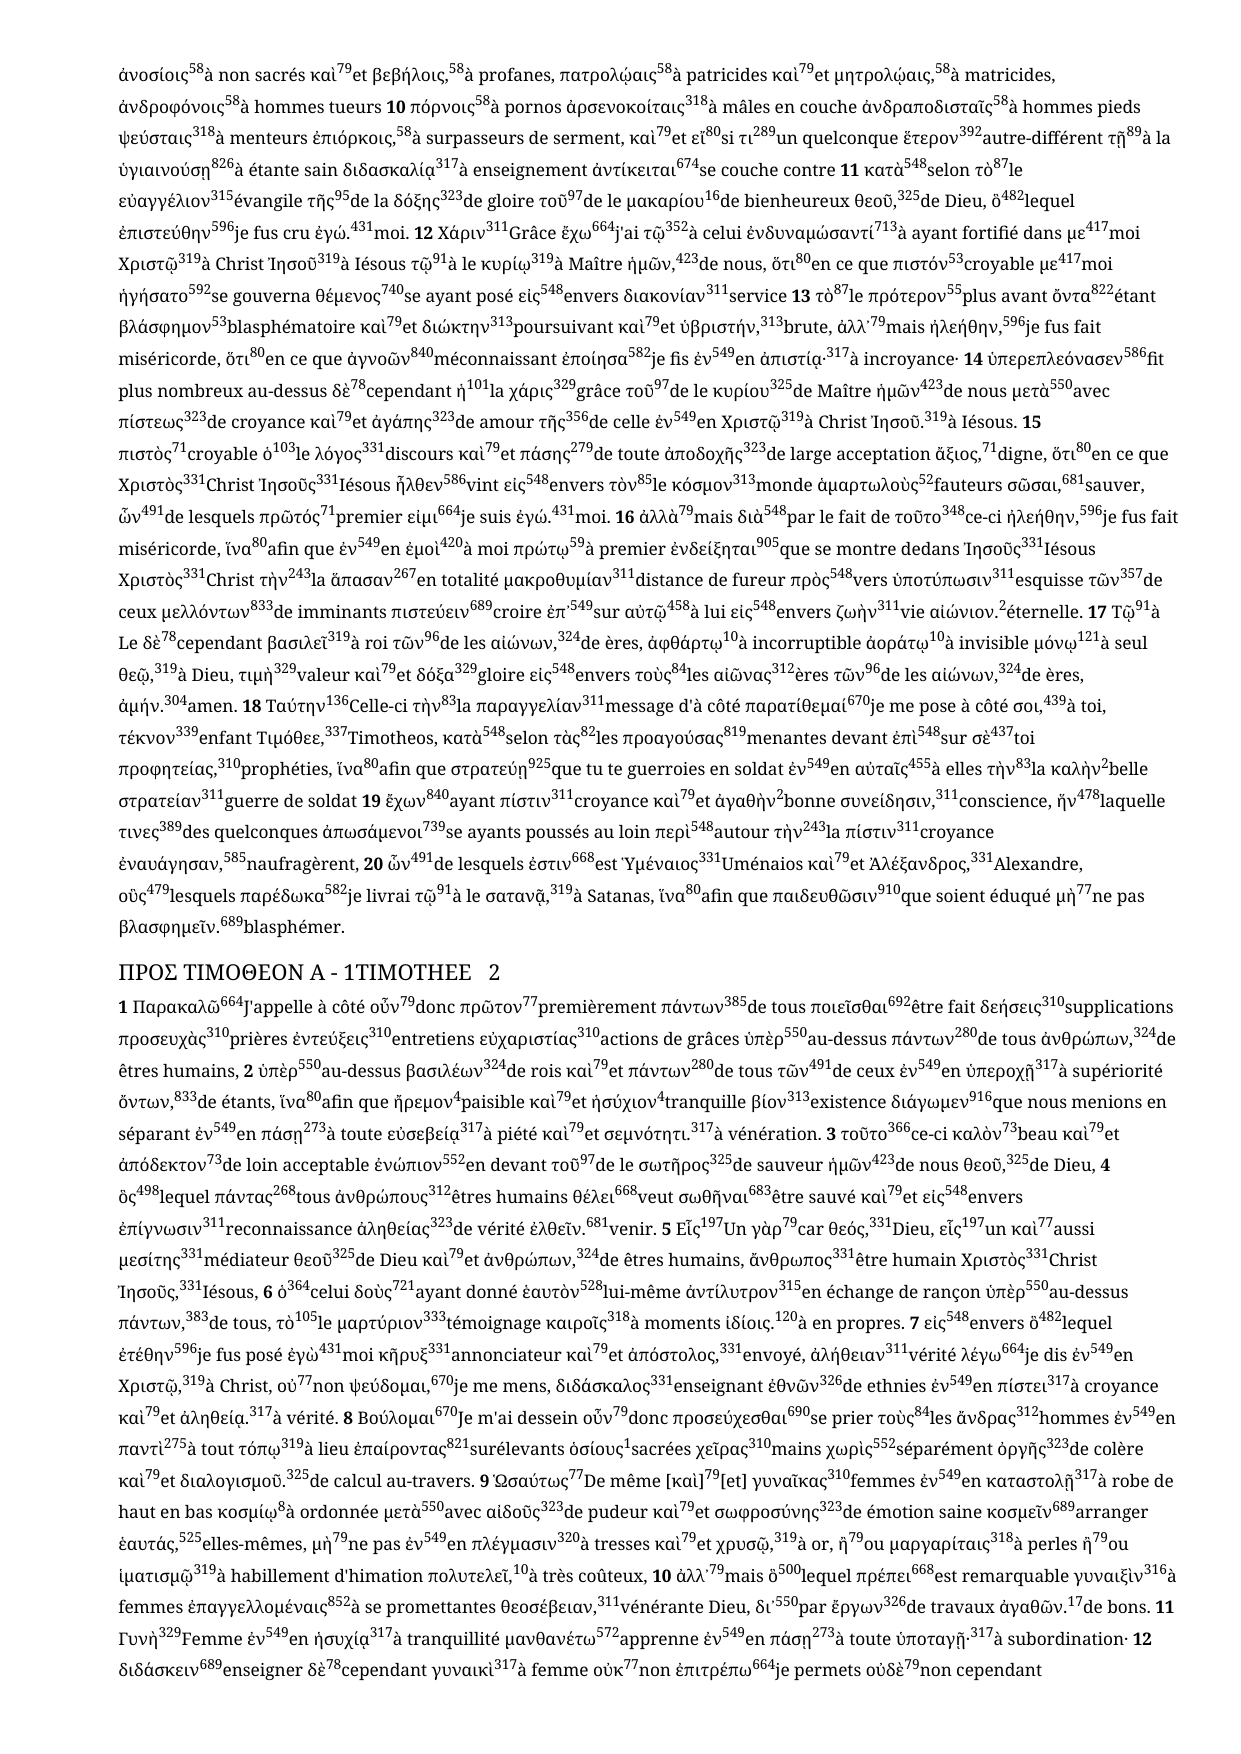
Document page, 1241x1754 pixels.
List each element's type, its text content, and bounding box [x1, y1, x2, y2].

text 1 Παῦλος331Paulus ἀπόστολος331envoyé Χριστοῦ325de Christ Ἰησοῦ325de Iésous κατ᾽548selon ἐπιταγὴν311mandat θεοῦ325de Dieu σωτῆρος325de sauveur ἡμῶν423de nous καὶ79et κυρίου325de Maître Ἰησοῦ325de Iésous Χριστοῦ325de Christ τῆς95de la ἐλπίδος323de espérance ἡμῶν·423de nous· 2 Τιμοθέῳ319à Timotheos γνησίῳ12à légitime τέκνῳ321à enfant ἐν549en πίστει,317à croyance, χάρις329grâce ἔλεος333miséricorde εἰρήνη329paix ἀπὸ550au loin θεοῦ325de Dieu πατρὸς325de père καὶ79et Χριστοῦ325de Christ Ἰησοῦ325de Iésous τοῦ97de le κυρίου325de Maître ἡμῶν.423de nous. 3 Καθὼς77De haut en bas comme παρεκάλεσά582j'appelai à côté σε437toi προσμεῖναι681rester auprès ἐν549en Ἐφέσῳ317à Éphèse πορευόμενος867se allant εἰς548envers Μακεδονίαν,311Macédoine, ἵνα80afin que παραγγείλῃς897que tu messages à côté τισὶν377à des quelconques μὴ79ne pas ἑτεροδιδασκαλεῖν689enseigner différemment 4 μηδὲ79ni cependant προσέχειν689attenir μύθοις318à mythes καὶ79et γενεαλογίαις316à généalogies ἀπεράντοις,7à sans fins, αἵτινες495lesquelles des quelconques ἐκζητήσεις310hors recherches παρέχουσιν667fournissent μᾶλλον77davantage ἢ79ou οἰκονομίαν311législation de maison θεοῦ325de Dieu τὴν478celle ἐν549en πίστει.317à croyance. 5 τὸ105le δὲ78cependant τέλος333achèvement τῆς255de la παραγγελίας323de message d'à côté ἐστὶν668est ἀγάπη329amour ἐκ550hors καθαρᾶς14de pure καρδίας323de coeur καὶ79et συνειδήσεως323de conscience ἀγαθῆς14de bonne καὶ79et πίστεως323de croyance ἀνυποκρίτου,14de sans hypocrisie, 6 ὧν489de lesquelles τινες389des quelconques ἀστοχήσαντες720ayants déviés ἐξετράπησαν599furent tourné dehors εἰς548envers ματαιολογίαν311vaine discussion 7 θέλοντες839voulants εἶναι689être νομοδιδάσκαλοι,330enseignants légistes, μὴ77ne pas νοοῦντες839intelligeants μήτε79et ni ἃ481lesquels λέγουσιν667disent μήτε79et ni περὶ550autour τίνων406de quels διαβεβαιοῦνται.673se affirment au travers. 8 Οἴδαμεν637Nous avons su δὲ78cependant ὅτι80en ce que καλὸς47beau ὁ103le νόμος,331loi, ἐάν80si le cas échéant τις390un quelconque αὐτῷ458à lui νομίμως77légalement χρῆται,927que se utilise, 9 εἰδὼς783ayant su τοῦτο,348ce-ci, ὅτι80en ce que δικαίῳ59à juste νόμος331loi οὐ77non κεῖται,674se couche, ἀνόμοις58à sans lois δὲ78cependant καὶ79et ἀνυποτάκτοις,58à insoumis, ἀσεβέσιν58à impies καὶ79et ἁμαρτωλοῖς,58à fauteurs, ἀνοσίοις58à non sacrés καὶ79et βεβήλοις,58à profanes, πατρολῴαις58à patricides καὶ79et μητρολῴαις,58à matricides, ἀνδροφόνοις58à hommes tueurs 10 πόρνοις58à pornos ἀρσενοκοίταις318à mâles en couche ἀνδραποδισταῖς58à hommes pieds ψεύσταις318à menteurs ἐπιόρκοις,58à surpasseurs de serment, καὶ79et εἴ80si τι289un quelconque ἕτερον392autre-différent τῇ89à la ὑγιαινούσῃ826à étante sain διδασκαλίᾳ317à enseignement ἀντίκειται674se couche contre 11 κατὰ548selon τὸ87le εὐαγγέλιον315évangile τῆς95de la δόξης323de gloire τοῦ97de le μακαρίου16de bienheureux θεοῦ,325de Dieu, ὃ482lequel ἐπιστεύθην596je fus cru ἐγώ.431moi. 12 Χάριν311Grâce ἔχω664j'ai τῷ352à celui ἐνδυναμώσαντί713à ayant fortifié dans με417moi Χριστῷ319à Christ Ἰησοῦ319à Iésous τῷ91à le κυρίῳ319à Maître ἡμῶν,423de nous, ὅτι80en ce que πιστόν53croyable με417moi ἡγήσατο592se gouverna θέμενος740se ayant posé εἰς548envers διακονίαν311service 13 τὸ87le πρότερον55plus avant ὄντα822étant βλάσφημον53blasphématoire καὶ79et διώκτην313poursuivant καὶ79et ὑβριστήν,313brute, ἀλλ᾽79mais ἠλεήθην,596je fus fait miséricorde, ὅτι80en ce que ἀγνοῶν840méconnaissant ἐποίησα582je fis ἐν549en ἀπιστίᾳ·317à incroyance· 14 ὑπερεπλεόνασεν586fit plus nombreux au-dessus δὲ78cependant ἡ101la χάρις329grâce τοῦ97de le κυρίου325de Maître ἡμῶν423de nous μετὰ550avec πίστεως323de croyance καὶ79et ἀγάπης323de amour τῆς356de celle ἐν549en Χριστῷ319à Christ Ἰησοῦ.319à Iésous. 15 πιστὸς71croyable ὁ103le λόγος331discours καὶ79et πάσης279de toute ἀποδοχῆς323de large acceptation ἄξιος,71digne, ὅτι80en ce que Χριστὸς331Christ Ἰησοῦς331Iésous ἦλθεν586vint εἰς548envers τὸν85le κόσμον313monde ἁμαρτωλοὺς52fauteurs σῶσαι,681sauver, ὧν491de lesquels πρῶτός71premier εἰμι664je suis ἐγώ.431moi. 16 ἀλλὰ79mais διὰ548par le fait de τοῦτο348ce-ci ἠλεήθην,596je fus fait miséricorde, ἵνα80afin que ἐν549en ἐμοὶ420à moi πρώτῳ59à premier ἐνδείξηται905que se montre dedans Ἰησοῦς331Iésous Χριστὸς331Christ τὴν243la ἅπασαν267en totalité μακροθυμίαν311distance de fureur πρὸς548vers ὑποτύπωσιν311esquisse τῶν357de ceux μελλόντων833de imminants πιστεύειν689croire ἐπ᾽549sur αὐτῷ458à lui εἰς548envers ζωὴν311vie αἰώνιον.2éternelle. 17 Τῷ91à Le δὲ78cependant βασιλεῖ319à roi τῶν96de les αἰώνων,324de ères, ἀφθάρτῳ10à incorruptible ἀοράτῳ10à invisible μόνῳ121à seul θεῷ,319à Dieu, τιμὴ329valeur καὶ79et δόξα329gloire εἰς548envers τοὺς84les αἰῶνας312ères τῶν96de les αἰώνων,324de ères, ἀμήν.304amen. 18 Ταύτην136Celle-ci τὴν83la παραγγελίαν311message d'à côté παρατίθεμαί670je me pose à côté σοι,439à toi, τέκνον339enfant Τιμόθεε,337Timotheos, κατὰ548selon τὰς82les προαγούσας819menantes devant ἐπὶ548sur σὲ437toi προφητείας,310prophéties, ἵνα80afin que στρατεύῃ925que tu te guerroies en soldat ἐν549en αὐταῖς455à elles τὴν83la καλὴν2belle στρατείαν311guerre de soldat 19 ἔχων840ayant πίστιν311croyance καὶ79et ἀγαθὴν2bonne συνείδησιν,311conscience, ἥν478laquelle τινες389des quelconques ἀπωσάμενοι739se ayants poussés au loin περὶ548autour τὴν243la πίστιν311croyance ἐναυάγησαν,585naufragèrent, 20 ὧν491de lesquels ἐστιν668est Ὑμέναιος331Uménaios καὶ79et Ἀλέξανδρος,331Alexandre, οὓς479lesquels παρέδωκα582je livrai τῷ91à le σατανᾷ,319à Satanas, ἵνα80afin que παιδευθῶσιν910que soient éduqué μὴ77ne pas βλασφημεῖν.689blasphémer. [118, 59, 1181, 939]
text 1 Παρακαλῶ664J'appelle à côté οὖν79donc πρῶτον77premièrement πάντων385de tous ποιεῖσθαι692être fait δεήσεις310supplications προσευχὰς310prières ἐντεύξεις310entretiens εὐχαριστίας310actions de grâces ὑπὲρ550au-dessus πάντων280de tous ἀνθρώπων,324de êtres humains, 2 ὑπὲρ550au-dessus βασιλέων324de rois καὶ79et πάντων280de tous τῶν491de ceux ἐν549en ὑπεροχῇ317à supériorité ὄντων,833de étants, ἵνα80afin que ἤρεμον4paisible καὶ79et ἡσύχιον4tranquille βίον313existence διάγωμεν916que nous menions en séparant ἐν549en πάσῃ273à toute εὐσεβείᾳ317à piété καὶ79et σεμνότητι.317à vénération. 3 τοῦτο366ce-ci καλὸν73beau καὶ79et ἀπόδεκτον73de loin acceptable ἐνώπιον552en devant τοῦ97de le σωτῆρος325de sauveur ἡμῶν423de nous θεοῦ,325de Dieu, 4 ὃς498lequel πάντας268tous ἀνθρώπους312êtres humains θέλει668veut σωθῆναι683être sauvé καὶ79et εἰς548envers ἐπίγνωσιν311reconnaissance ἀληθείας323de vérité ἐλθεῖν.681venir. 5 Εἷς197Un γὰρ79car θεός,331Dieu, εἷς197un καὶ77aussi μεσίτης331médiateur θεοῦ325de Dieu καὶ79et ἀνθρώπων,324de êtres humains, ἄνθρωπος331être humain Χριστὸς331Christ Ἰησοῦς,331Iésous, 6 ὁ364celui δοὺς721ayant donné ἑαυτὸν528lui-même ἀντίλυτρον315en échange de rançon ὑπὲρ550au-dessus πάντων,383de tous, τὸ105le μαρτύριον333témoignage καιροῖς318à moments ἰδίοις.120à en propres. 7 εἰς548envers ὃ482lequel ἐτέθην596je fus posé ἐγὼ431moi κῆρυξ331annonciateur καὶ79et ἀπόστολος,331envoyé, ἀλήθειαν311vérité λέγω664je dis ἐν549en Χριστῷ,319à Christ, οὐ77non ψεύδομαι,670je me mens, διδάσκαλος331enseignant ἐθνῶν326de ethnies ἐν549en πίστει317à croyance καὶ79et ἀληθείᾳ.317à vérité. 8 Βούλομαι670Je m'ai dessein οὖν79donc προσεύχεσθαι690se prier τοὺς84les ἄνδρας312hommes ἐν549en παντὶ275à tout τόπῳ319à lieu ἐπαίροντας821surélevants ὁσίους1sacrées χεῖρας310mains χωρὶς552séparément ὀργῆς323de colère καὶ79et διαλογισμοῦ.325de calcul au-travers. 9 Ὡσαύτως77De même [καὶ]79[et] γυναῖκας310femmes ἐν549en καταστολῇ317à robe de haut en bas κοσμίῳ8à ordonnée μετὰ550avec αἰδοῦς323de pudeur καὶ79et σωφροσύνης323de émotion saine κοσμεῖν689arranger ἑαυτάς,525elles-mêmes, μὴ79ne pas ἐν549en πλέγμασιν320à tresses καὶ79et χρυσῷ,319à or, ἢ79ou μαργαρίταις318à perles ἢ79ou ἱματισμῷ319à habillement d'himation πολυτελεῖ,10à très coûteux, 10 ἀλλ᾽79mais ὃ500lequel πρέπει668est remarquable γυναιξὶν316à femmes ἐπαγγελλομέναις852à se promettantes θεοσέβειαν,311vénérante Dieu, δι᾽550par ἔργων326de travaux ἀγαθῶν.17de bons. 11 Γυνὴ329Femme ἐν549en ἡσυχίᾳ317à tranquillité μανθανέτω572apprenne ἐν549en πάσῃ273à toute ὑποταγῇ·317à subordination· 12 διδάσκειν689enseigner δὲ78cependant γυναικὶ317à femme οὐκ77non ἐπιτρέπω664je permets οὐδὲ79non cependant αὐθεντεῖν689être autorité ἀνδρός,325de homme, ἀλλ᾽79mais εἶναι689être ἐν549en ἡσυχίᾳ.317à tranquillité. 13 Ἀδὰμ331Adam γὰρ79car πρῶτος71premier ἐπλάσθη,600fut façonné, εἶτα77puis Εὕα.329Eua. 14 καὶ79et Ἀδὰμ331Adam οὐκ77non ἠπατήθη,600fut appâté, ἡ101la δὲ78cependant γυνὴ329femme ἐξαπατηθεῖσα758ayante étée appâtée d'excès ἐν549en παραβάσει317à transgression γέγονεν·642a devenu· 15 σωθήσεται619sera sauvé δὲ78cependant διὰ550par τῆς95de la τεκνογονίας,323de engendrement d'enfant, ἐὰν80si le cas échéant μείνωσιν898que restent ἐν549en πίστει317à croyance καὶ79et ἀγάπῃ317à amour καὶ79et ἁγιασμῷ319à sanctification μετὰ550avec σωφροσύνης·323de émotion saine· [118, 992, 1181, 1682]
text ΠΡΟΣ ΤΙΜΟΘΕΟΝ Α - 1TIMOTHEE 2 [118, 957, 1181, 987]
